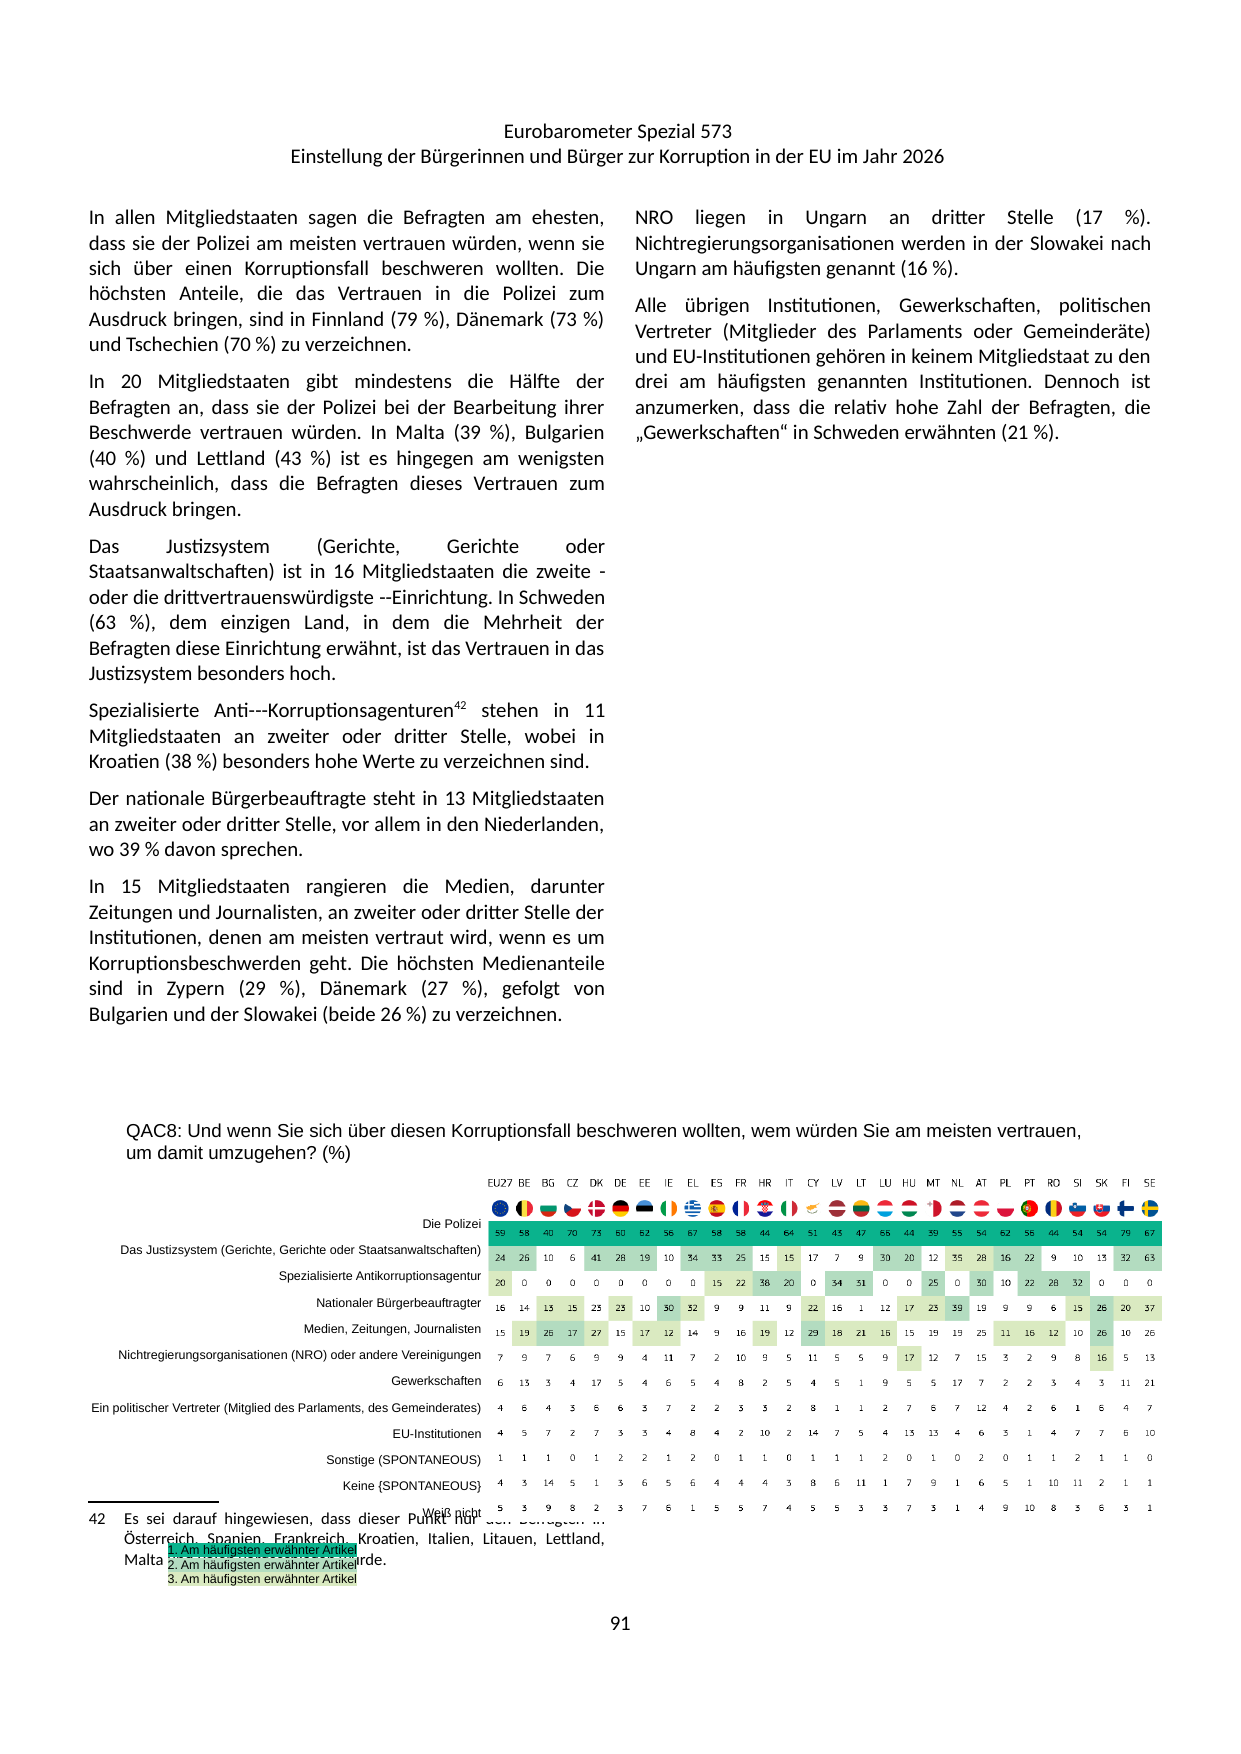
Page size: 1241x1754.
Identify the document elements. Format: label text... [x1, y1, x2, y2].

text Alle übrigen Institutionen, Gewerkschaften, politischen Vertreter (Mitglieder des Parlaments oder Gemeinderäte) und EU-Institutionen gehören in keinem Mitgliedstaat zu den drei am häufigsten genannten Institutionen. Dennoch ist anzumerken, dass die relativ hohe Zahl der Befragten, die „Gewerkschaften“ in Schweden erwähnten (21 %). [635, 292, 1152, 445]
text Der nationale Bürgerbeauftragte steht in 13 Mitgliedstaaten an zweiter oder dritter Stelle, vor allem in den Niederlanden, wo 39 % davon sprechen. [88, 786, 605, 862]
text In allen Mitgliedstaaten sagen die Befragten am ehesten, dass sie der Polizei am meisten vertrauen würden, wenn sie sich über einen Korruptionsfall beschweren wollten. Die höchsten Anteile, die das Vertrauen in die Polizei zum Ausdruck bringen, sind in Finnland (79 %), Dänemark (73 %) und Tschechien (70 %) zu verzeichnen. [88, 204, 605, 357]
picture [483, 1170, 1168, 1522]
text Es sei darauf hingewiesen, dass dieser Punkt nur den Befragten in Österreich, Spanien, Frankreich, Kroatien, Italien, Litauen, Lettland, Malta und Polen vorgeschlagen wurde. [88, 1508, 605, 1569]
text NRO liegen in Ungarn an dritter Stelle (17 %). Nichtregierungsorganisationen werden in der Slowakei nach Ungarn am häufigsten genannt (16 %). [635, 204, 1152, 281]
text Das Justizsystem (Gerichte, Gerichte oder Staatsanwaltschaften) ist in 16 Mitgliedstaaten die zweite ‑ oder die drittvertrauenswürdigste ‑-Einrichtung. In Schweden (63 %), dem einzigen Land, in dem die Mehrheit der Befragten diese Einrichtung erwähnt, ist das Vertrauen in das Justizsystem besonders hoch. [88, 533, 605, 686]
text In 20 Mitgliedstaaten gibt mindestens die Hälfte der Befragten an, dass sie der Polizei bei der Bearbeitung ihrer Beschwerde vertrauen würden. In Malta (39 %), Bulgarien (40 %) und Lettland (43 %) ist es hingegen am wenigsten wahrscheinlich, dass die Befragten dieses Vertrauen zum Ausdruck bringen. [88, 369, 605, 521]
text Spezialisierte Anti-‑-Korruptionsagenturen stehen in 11 Mitgliedstaaten an zweiter oder dritter Stelle, wobei in Kroatien (38 %) besonders hohe Werte zu verzeichnen sind. [88, 697, 605, 774]
text In 15 Mitgliedstaaten rangieren die Medien, darunter Zeitungen und Journalisten, an zweiter oder dritter Stelle der Institutionen, denen am meisten vertraut wird, wenn es um Korruptionsbeschwerden geht. Die höchsten Medienanteile sind in Zypern (29 %), Dänemark (27 %), gefolgt von Bulgarien und der Slowakei (beide 26 %) zu verzeichnen. [88, 874, 605, 1026]
